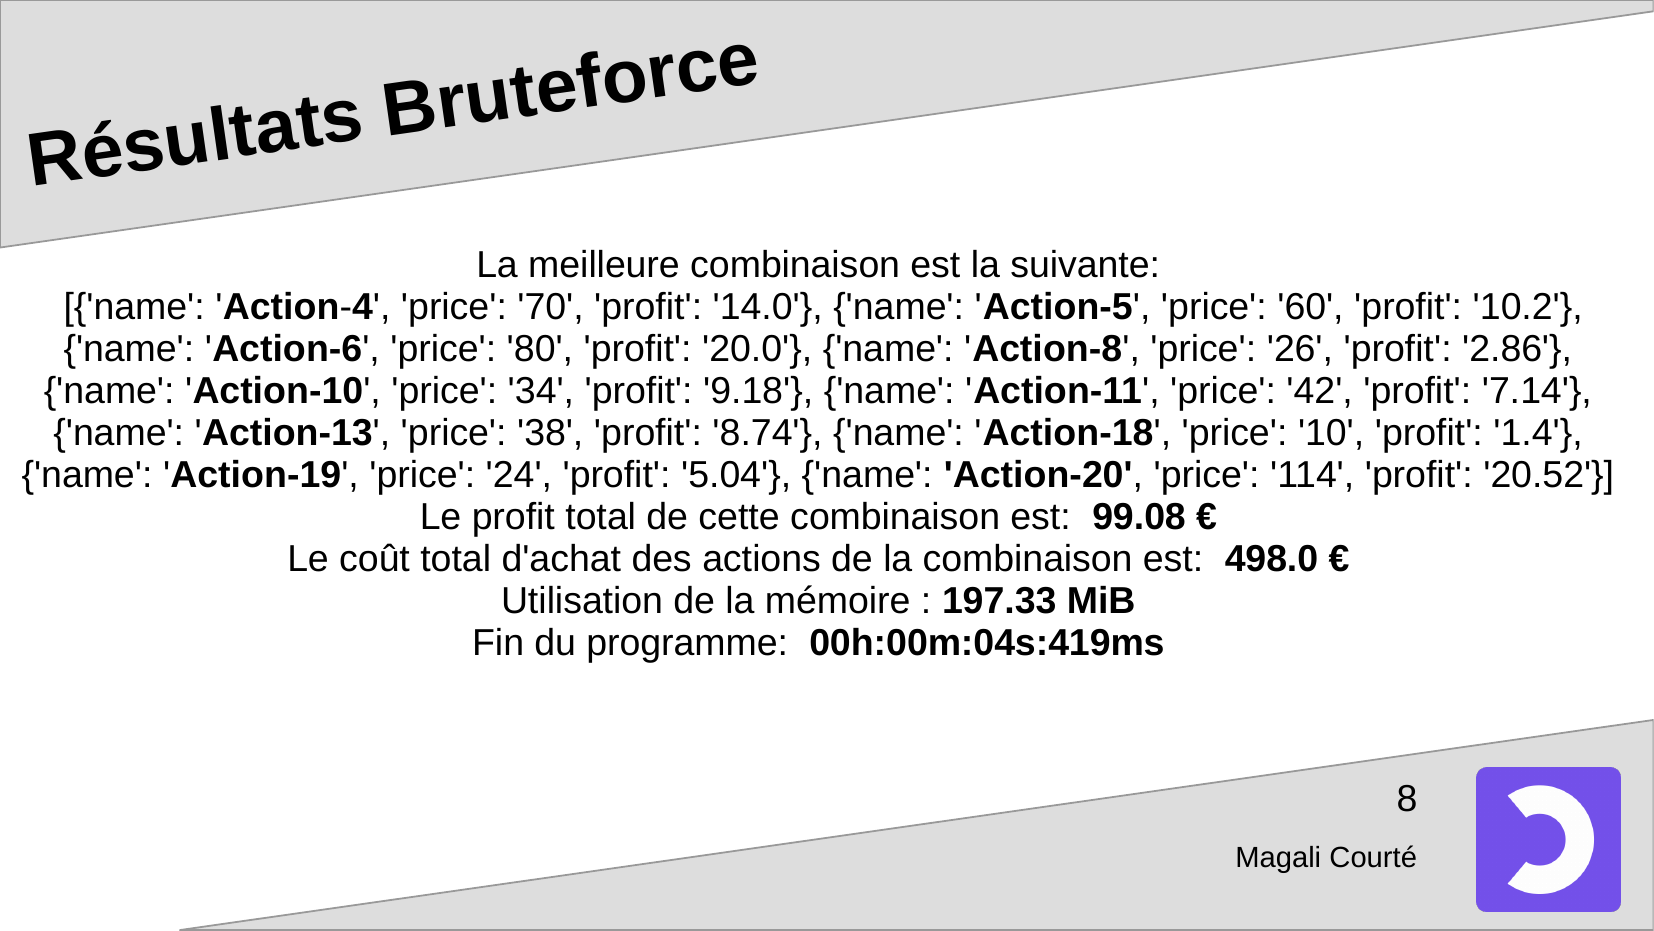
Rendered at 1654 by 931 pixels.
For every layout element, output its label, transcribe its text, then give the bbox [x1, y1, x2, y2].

text_box La meilleure combinaison est la suivante: [{'name': 'Action-4', 'price': '70', 'profit': '14.0'}, {'name': 'Action-5', 'price': '60', 'profit': '10.2'}, {'name': 'Action-6', 'price': '80', 'profit': '20.0'}, {'name': 'Action-8', 'price': '26', 'profit': '2.86'}, {'name': 'Action-10', 'price': '34', 'profit': '9.18'}, {'name': 'Action-11', 'price': '42', 'profit': '7.14'}, {'name': 'Action-13', 'price': '38', 'profit': '8.74'}, {'name': 'Action-18', 'price': '10', 'profit': '1.4'}, {'name': 'Action-19', 'price': '24', 'profit': '5.04'}, {'name': 'Action-20', 'price': '114', 'profit': '20.52'}] Le profit total de cette combinaison est: 99.08 € Le coût total d'achat des actions de la combinaison est: 498.0 € Utilisation de la mémoire : 197.33 MiB Fin du programme: 00h:00m:04s:419ms [0, 236, 1637, 587]
title Résultats Bruteforce [16, 0, 1501, 236]
picture [1476, 767, 1621, 912]
